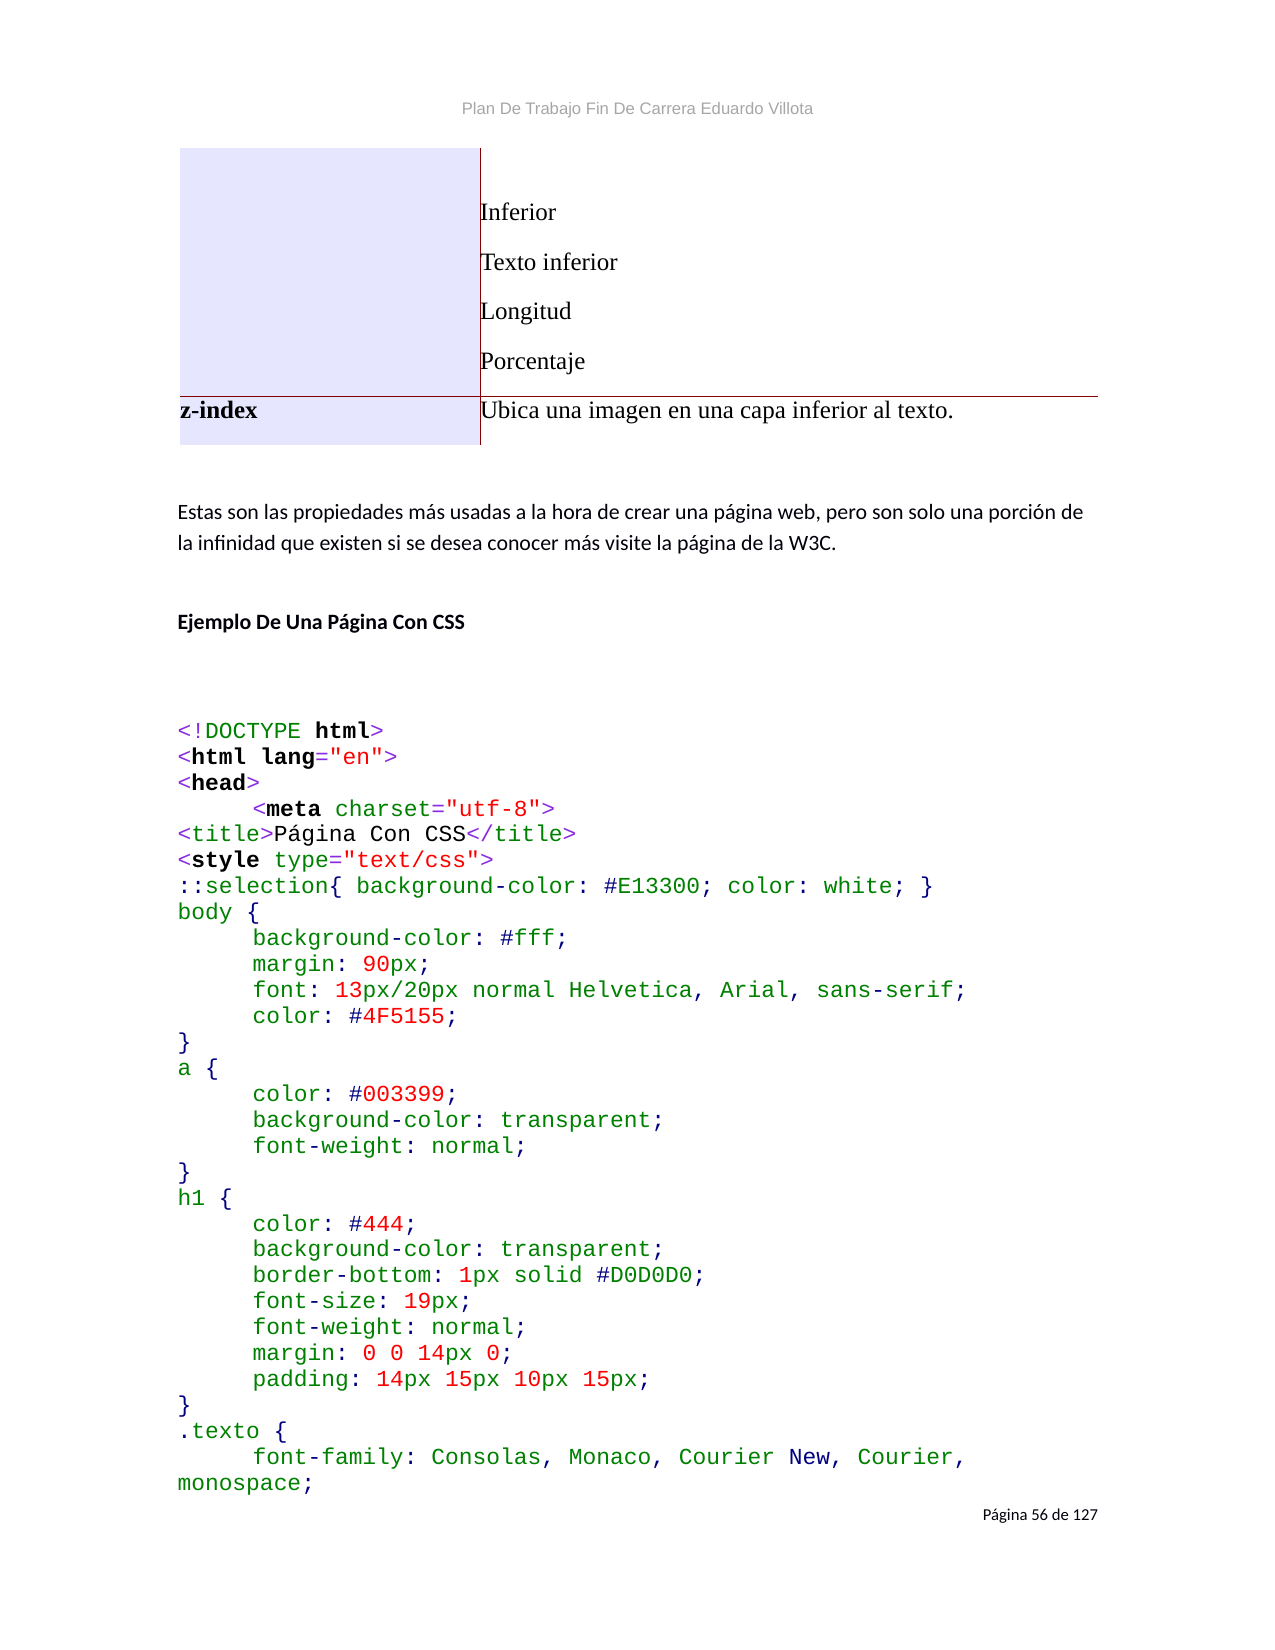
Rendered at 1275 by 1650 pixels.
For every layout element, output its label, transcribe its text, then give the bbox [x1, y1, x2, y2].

table_cell Porcentaje [481, 346, 1097, 396]
text ::selection{ background-color: #E13300; color: white; } [177, 875, 1098, 901]
text Estas son las propiedades más usadas a la hora de crear una página web, pero son solo una porción de la infinidad que existen si se desea conocer más visite la página de la W3C. [177, 498, 1098, 556]
table_cell [180, 148, 480, 396]
text Ejemplo De Una Página Con CSS [177, 608, 1098, 635]
text background-color: transparent; [177, 1108, 1098, 1134]
text body { [177, 901, 1098, 927]
text h1 { [177, 1186, 1098, 1212]
text a { [177, 1056, 1098, 1082]
text <meta charset="utf-8"> [177, 797, 1098, 823]
text <html lang="en"> [177, 745, 1098, 771]
text padding: 14px 15px 10px 15px; [177, 1367, 1098, 1393]
table_cell Longitud [481, 296, 1097, 346]
text color: #4F5155; [177, 1004, 1098, 1030]
table_cell Texto inferior [481, 247, 1097, 296]
text <!DOCTYPE html> [177, 719, 1098, 745]
text <head> [177, 771, 1098, 797]
text color: #003399; [177, 1082, 1098, 1108]
text border-bottom: 1px solid #D0D0D0; [177, 1264, 1098, 1290]
table_cell Inferior [481, 197, 1097, 247]
text margin: 90px; [177, 952, 1098, 978]
text font-size: 19px; [177, 1290, 1098, 1316]
text <title>Página Con CSS</title> [177, 823, 1098, 849]
text font-weight: normal; [177, 1316, 1098, 1342]
text font: 13px/20px normal Helvetica, Arial, sans-serif; [177, 978, 1098, 1004]
text font-weight: normal; [177, 1134, 1098, 1160]
table_cell z-index [180, 397, 480, 445]
text margin: 0 0 14px 0; [177, 1342, 1098, 1367]
text background-color: transparent; [177, 1238, 1098, 1264]
text font-family: Consolas, Monaco, Courier New, Courier, monospace; [177, 1445, 1098, 1497]
text } [177, 1160, 1098, 1186]
text } [177, 1393, 1098, 1419]
text color: #444; [177, 1212, 1098, 1238]
table_cell [481, 148, 1097, 197]
text } [177, 1030, 1098, 1056]
text .texto { [177, 1419, 1098, 1445]
table_cell Ubica una imagen en una capa inferior al texto. [481, 397, 1097, 445]
text <style type="text/css"> [177, 849, 1098, 875]
text background-color: #fff; [177, 927, 1098, 952]
